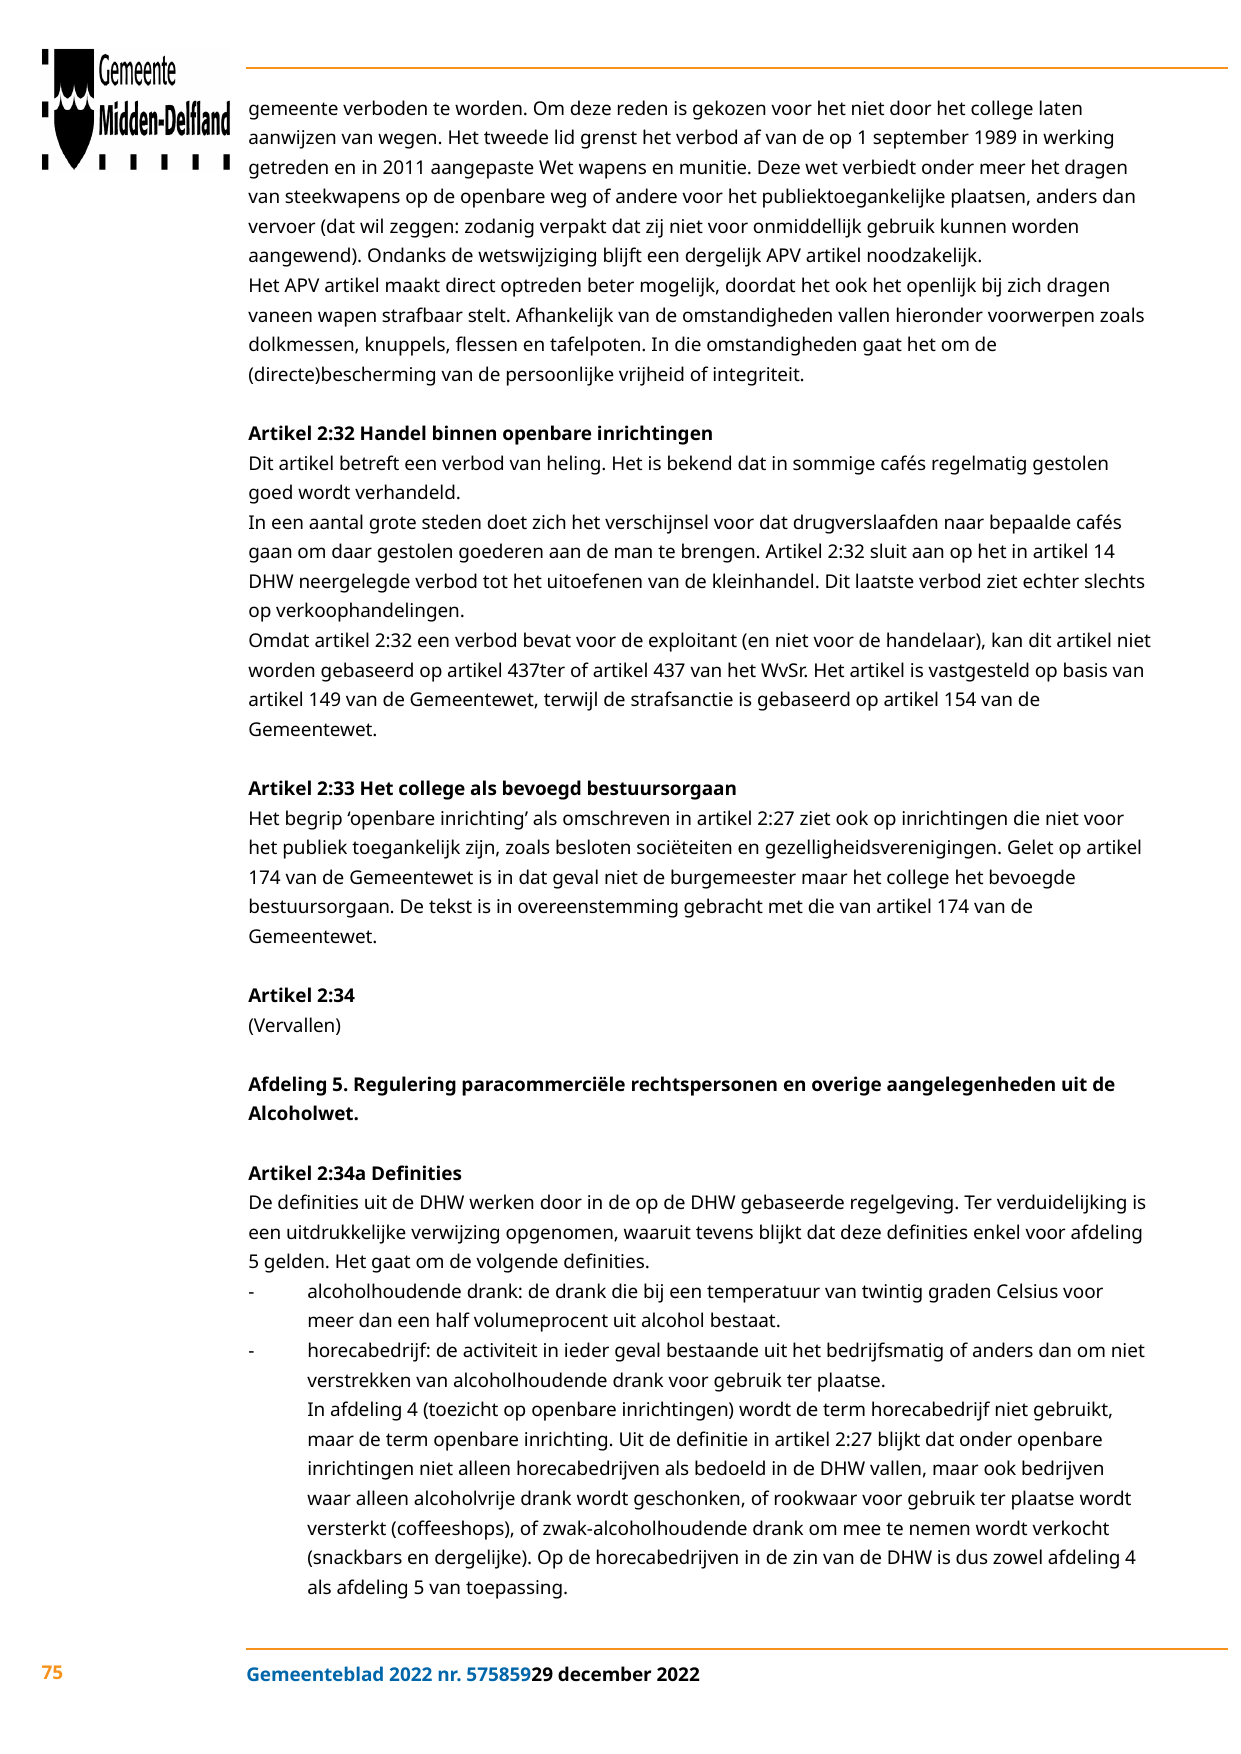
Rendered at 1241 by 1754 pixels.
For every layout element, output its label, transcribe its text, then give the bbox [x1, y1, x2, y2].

text gemeente verboden te worden. Om deze reden is gekozen voor het niet door het college laten aanwijzen van wegen. Het tweede lid grenst het verbod af van de op 1 september 1989 in werking getreden en in 2011 aangepaste Wet wapens en munitie. Deze wet verbiedt onder meer het dragen van steekwapens op de openbare weg of andere voor het publiektoegankelijke plaatsen, anders dan vervoer (dat wil zeggen: zodanig verpakt dat zij niet voor onmiddellijk gebruik kunnen worden aangewend). Ondanks de wetswijziging blijft een dergelijk APV artikel noodzakelijk. [248, 95, 1152, 268]
text Artikel 2:34a Definities [248, 1160, 1152, 1186]
list In afdeling 4 (toezicht op openbare inrichtingen) wordt de term horecabedrijf niet gebruikt, maar de term openbare inrichting. Uit de definitie in artikel 2:27 blijkt dat onder openbare inrichtingen niet alleen horecabedrijven als bedoeld in de DHW vallen, maar ook bedrijven waar alleen alcoholvrije drank wordt geschonken, of rookwaar voor gebruik ter plaatse wordt versterkt (coffeeshops), of zwak-alcoholhoudende drank om mee te nemen wordt verkocht (snackbars en dergelijke). Op de horecabedrijven in de zin van de DHW is dus zowel afdeling 4 als afdeling 5 van toepassing. [248, 1396, 1152, 1600]
text In een aantal grote steden doet zich het verschijnsel voor dat drugverslaafden naar bepaalde cafés gaan om daar gestolen goederen aan de man te brengen. Artikel 2:32 sluit aan op het in artikel 14 DHW neergelegde verbod tot het uitoefenen van de kleinhandel. Dit laatste verbod ziet echter slechts op verkoophandelingen. [248, 509, 1152, 623]
text Artikel 2:33 Het college als bevoegd bestuursorgaan [248, 775, 1152, 801]
text Artikel 2:32 Handel binnen openbare inrichtingen [248, 420, 1152, 446]
text Afdeling 5. Regulering paracommerciële rechtspersonen en overige aangelegenheden uit de Alcoholwet. [248, 1071, 1152, 1126]
text Artikel 2:34 [248, 982, 1152, 1008]
text (Vervallen) [248, 1012, 1152, 1038]
text Dit artikel betreft een verbod van heling. Het is bekend dat in sommige cafés regelmatig gestolen goed wordt verhandeld. [248, 450, 1152, 505]
list alcoholhoudende drank: de drank die bij een temperatuur van twintig graden Celsius voor meer dan een half volumeprocent uit alcohol bestaat. [248, 1278, 1152, 1333]
list horecabedrijf: de activiteit in ieder geval bestaande uit het bedrijfsmatig of anders dan om niet verstrekken van alcoholhoudende drank voor gebruik ter plaatse. [248, 1337, 1152, 1393]
text Het begrip ‘openbare inrichting’ als omschreven in artikel 2:27 ziet ook op inrichtingen die niet voor het publiek toegankelijk zijn, zoals besloten sociëteiten en gezelligheidsverenigingen. Gelet op artikel 174 van de Gemeentewet is in dat geval niet de burgemeester maar het college het bevoegde bestuursorgaan. De tekst is in overeenstemming gebracht met die van artikel 174 van de Gemeentewet. [248, 805, 1152, 949]
text Het APV artikel maakt direct optreden beter mogelijk, doordat het ook het openlijk bij zich dragen vaneen wapen strafbaar stelt. Afhankelijk van de omstandigheden vallen hieronder voorwerpen zoals dolkmessen, knuppels, flessen en tafelpoten. In die omstandigheden gaat het om de (directe)bescherming van de persoonlijke vrijheid of integriteit. [248, 272, 1152, 387]
picture [41, 47, 231, 172]
text Omdat artikel 2:32 een verbod bevat voor de exploitant (en niet voor de handelaar), kan dit artikel niet worden gebaseerd op artikel 437ter of artikel 437 van het WvSr. Het artikel is vastgesteld op basis van artikel 149 van de Gemeentewet, terwijl de strafsanctie is gebaseerd op artikel 154 van de Gemeentewet. [248, 627, 1152, 742]
text De definities uit de DHW werken door in de op de DHW gebaseerde regelgeving. Ter verduidelijking is een uitdrukkelijke verwijzing opgenomen, waaruit tevens blijkt dat deze definities enkel voor afdeling 5 gelden. Het gaat om de volgende definities. [248, 1189, 1152, 1274]
